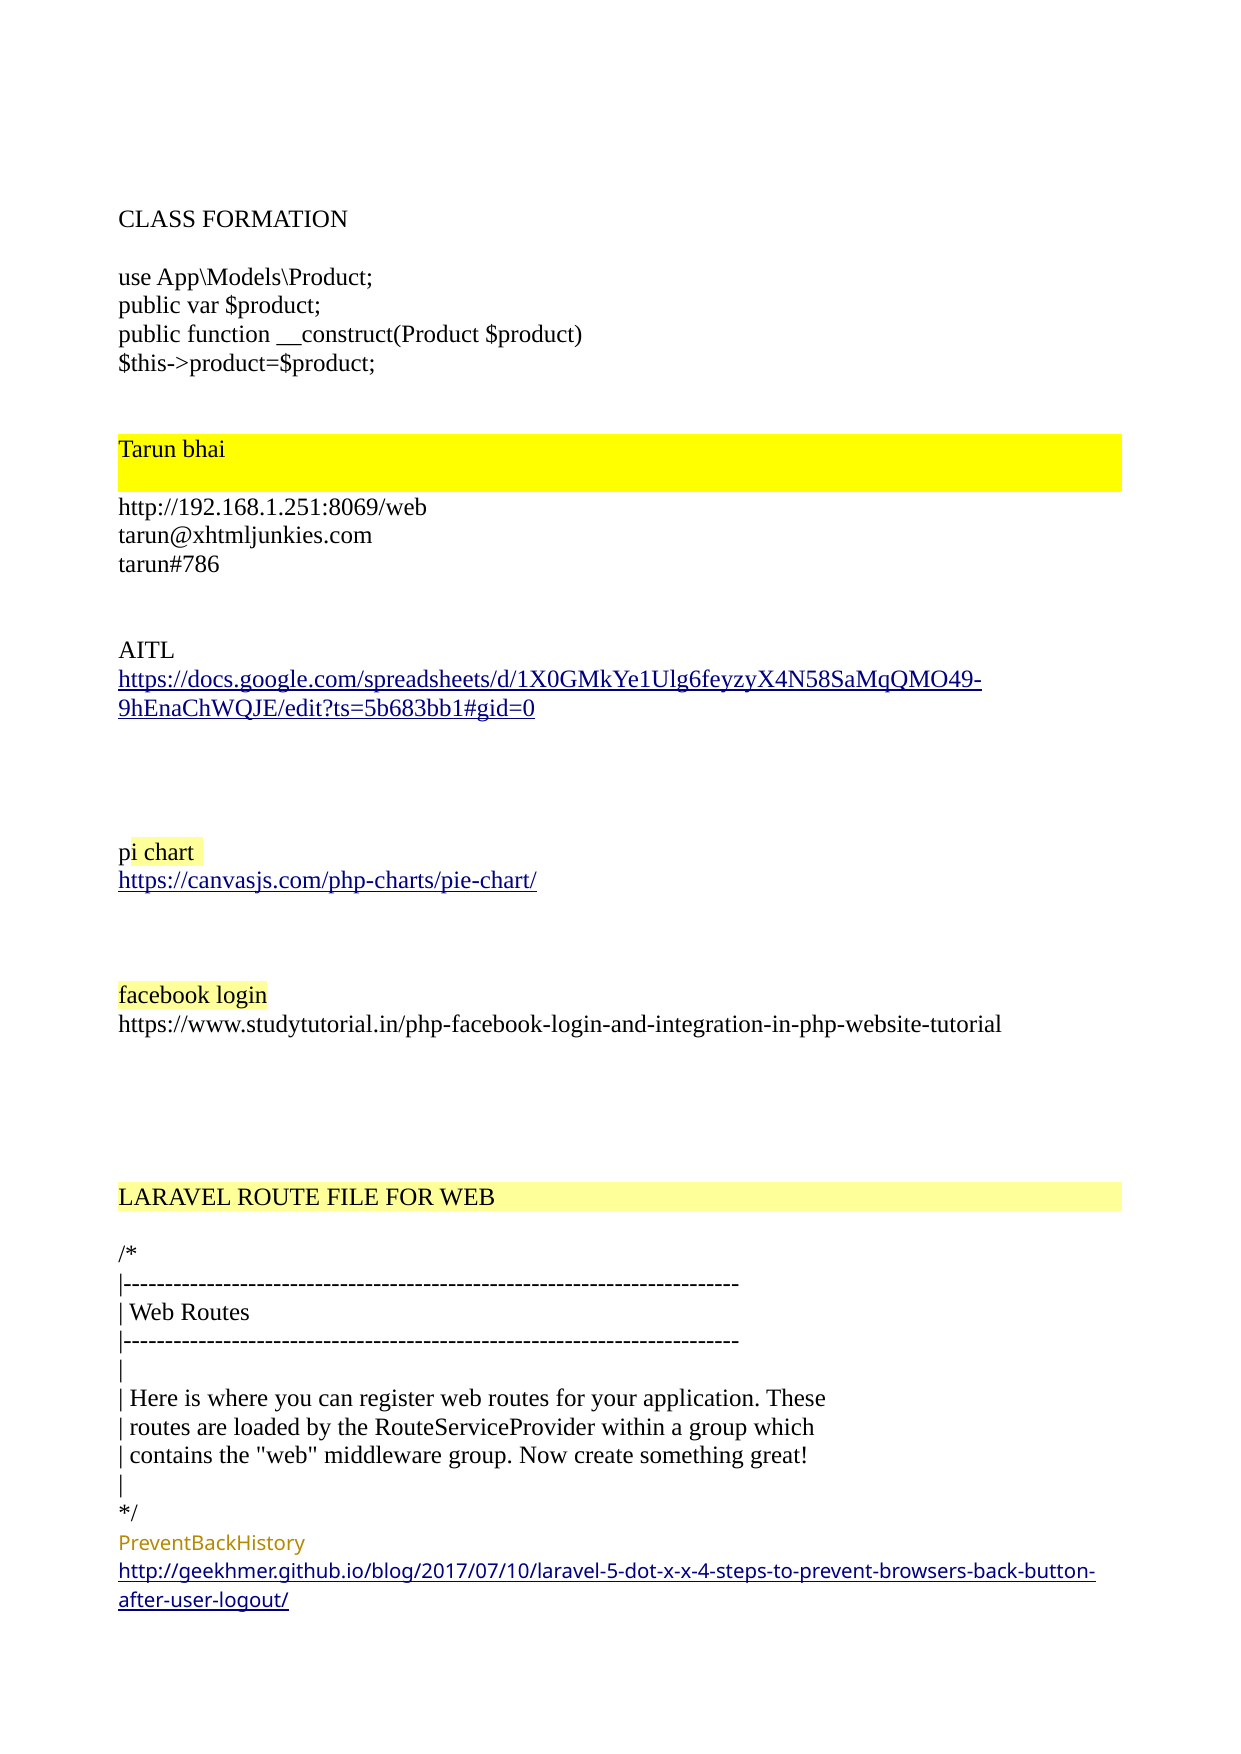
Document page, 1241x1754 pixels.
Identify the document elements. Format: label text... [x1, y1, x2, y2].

text $this->product=$product; [118, 348, 1122, 377]
text tarun#786 [118, 549, 1122, 578]
text | [118, 1469, 1122, 1498]
text tarun@xhtmljunkies.com [118, 521, 1122, 549]
text https://canvasjs.com/php-charts/pie-chart/ [118, 866, 1122, 894]
text | contains the "web" middleware group. Now create something great! [118, 1441, 1122, 1469]
text use App\Models\Product; [118, 262, 1122, 291]
text AITL [118, 636, 1122, 664]
text https://docs.google.com/spreadsheets/d/1X0GMkYe1Ulg6feyzyX4N58SaMqQMO49-9hEnaChWQJE/edit?ts=5b683bb1#gid=0 [118, 664, 1122, 722]
text https://www.studytutorial.in/php-facebook-login-and-integration-in-php-website-tutorial [118, 1009, 1122, 1038]
text facebook login [118, 981, 1122, 1009]
text http://192.168.1.251:8069/web [118, 492, 1122, 521]
text LARAVEL ROUTE FILE FOR WEB [118, 1182, 1122, 1211]
text | Web Routes [118, 1297, 1122, 1326]
text | Here is where you can register web routes for your application. These [118, 1383, 1122, 1412]
text PreventBackHistory [118, 1527, 1122, 1556]
text CLASS FORMATION [118, 204, 1122, 233]
text public var $product; [118, 291, 1122, 319]
text | routes are loaded by the RouteServiceProvider within a group which [118, 1412, 1122, 1441]
text http://geekhmer.github.io/blog/2017/07/10/laravel-5-dot-x-x-4-steps-to-prevent-browsers-back-button-after-user-logout/ [118, 1556, 1122, 1614]
text Tarun bhai [118, 434, 1122, 463]
text */ [118, 1498, 1122, 1527]
text public function __construct(Product $product) [118, 319, 1122, 348]
text /* [118, 1239, 1122, 1268]
text |-------------------------------------------------------------------------- [118, 1326, 1122, 1354]
text pi chart [118, 837, 1122, 866]
text | [118, 1354, 1122, 1383]
text |-------------------------------------------------------------------------- [118, 1268, 1122, 1297]
